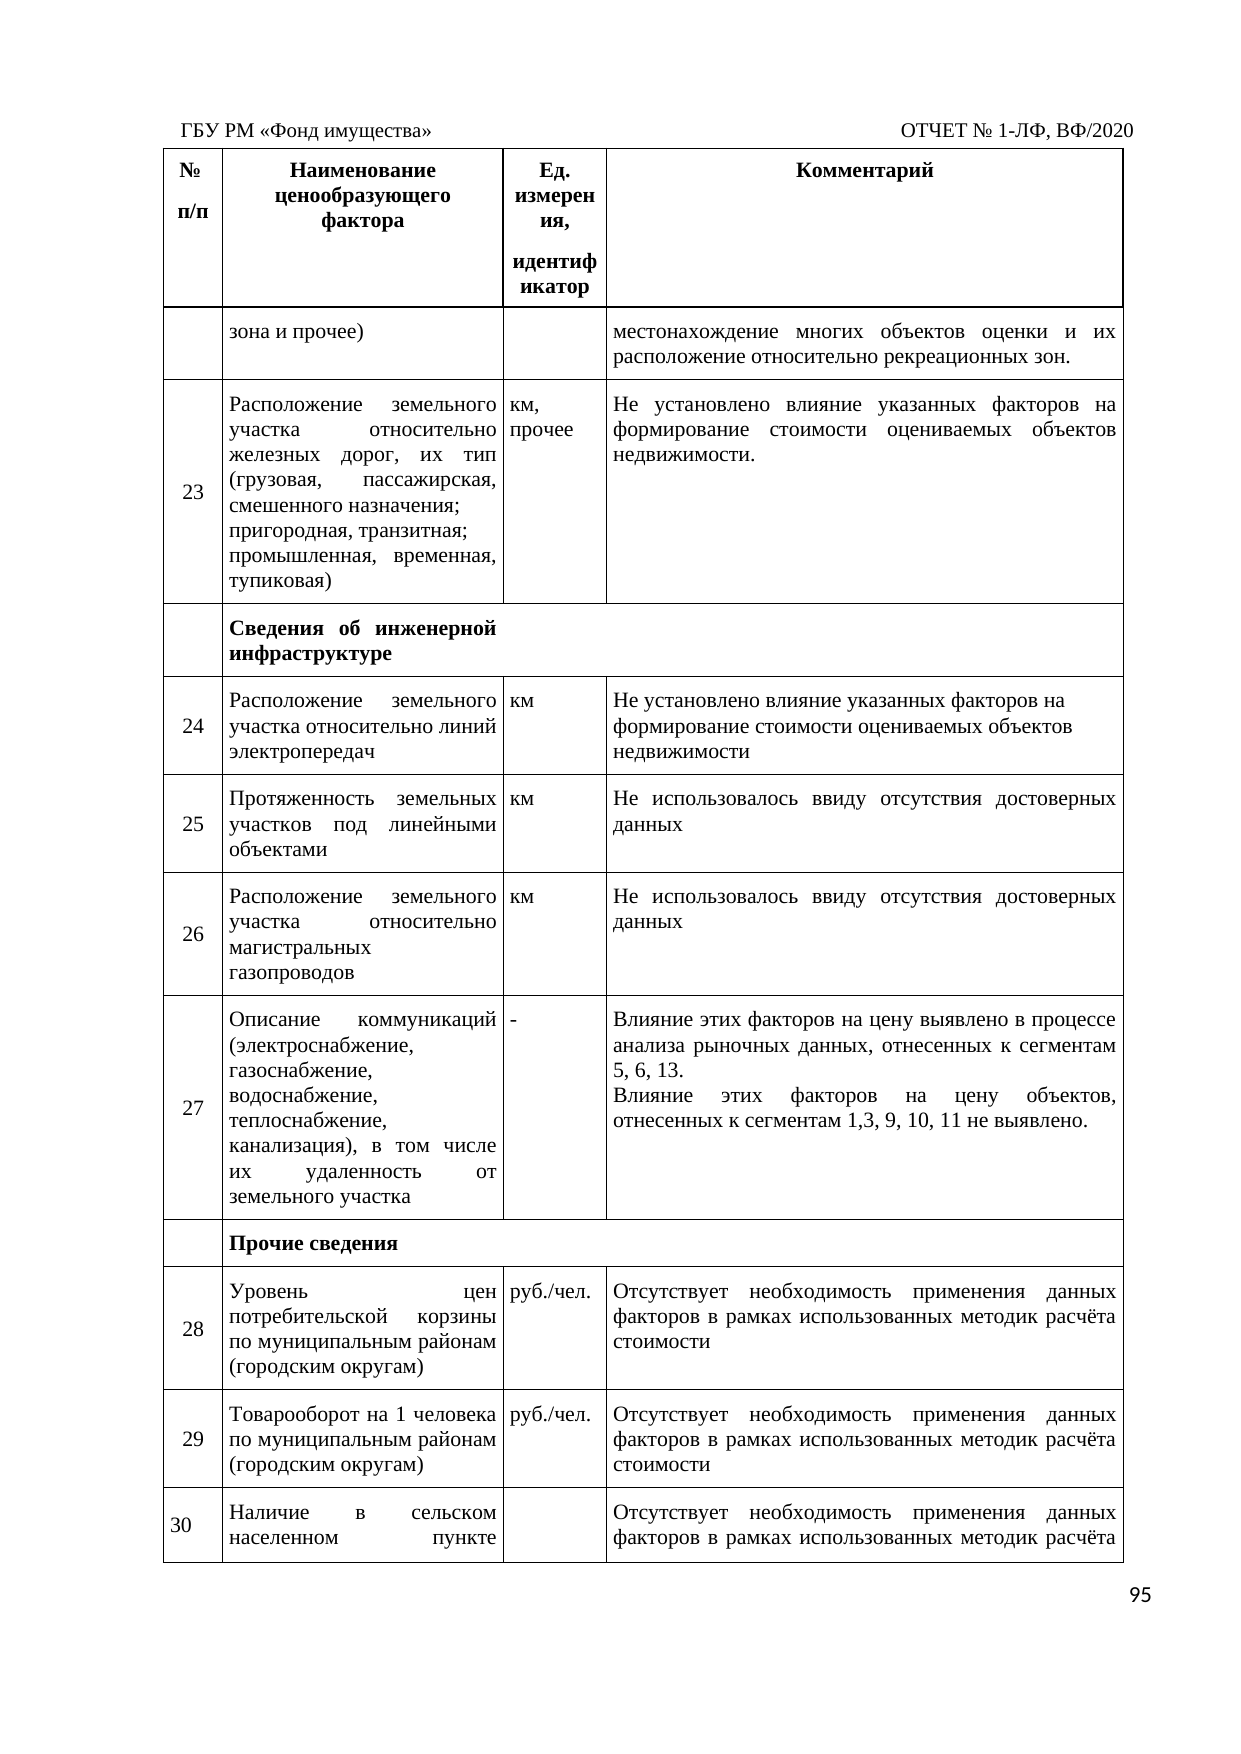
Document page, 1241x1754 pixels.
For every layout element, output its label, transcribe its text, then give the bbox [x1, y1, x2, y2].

table_cell Отсутствует необходимость применения данных факторов в рамках использованных методик расчёта [607, 1488, 1123, 1562]
table_cell - [504, 996, 606, 1219]
table_cell Не установлено влияние указанных факторов на формирование стоимости оцениваемых объектов недвижимости. [607, 380, 1123, 603]
table_cell Отсутствует необходимость применения данных факторов в рамках использованных методик расчёта стоимости [607, 1267, 1123, 1389]
table_cell руб./чел. [504, 1267, 606, 1389]
table_header Ед. измерения, идентификатор [504, 149, 606, 306]
table_cell км, прочее [504, 380, 606, 603]
table_cell [606, 604, 1123, 676]
table_cell Расположение земельного участка относительно магистральных газопроводов [223, 873, 503, 995]
table_cell [504, 308, 606, 379]
table_header Комментарий [607, 149, 1122, 306]
table_cell Расположение земельного участка относительно железных дорог, их тип (грузовая, пассажирская, смешенного назначения; пригородная, транзитная; промышленная, временная, тупиковая) [223, 380, 503, 603]
table_cell Отсутствует необходимость применения данных факторов в рамках использованных методик расчёта стоимости [607, 1390, 1123, 1487]
table_cell 24 [164, 677, 222, 774]
table_cell Не использовалось ввиду отсутствия достоверных данных [607, 775, 1123, 872]
table_cell 23 [164, 380, 222, 603]
table_cell [503, 1220, 606, 1266]
table_cell Не использовалось ввиду отсутствия достоверных данных [607, 873, 1123, 995]
table_cell Уровень цен потребительской корзины по муниципальным районам (городским округам) [223, 1267, 503, 1389]
table_cell Сведения об инженерной инфраструктуре [223, 604, 503, 676]
table_cell [164, 308, 222, 379]
table_cell [164, 604, 222, 676]
table_cell Не установлено влияние указанных факторов на формирование стоимости оцениваемых объектов недвижимости [607, 677, 1123, 774]
table_cell [503, 604, 606, 676]
table_cell Расположение земельного участка относительно линий электропередач [223, 677, 503, 774]
table_cell км [504, 775, 606, 872]
table_cell 30 [164, 1488, 222, 1562]
table_cell Описание коммуникаций (электроснабжение, газоснабжение, водоснабжение, теплоснабжение, канализация), в том числе их удаленность от земельного участка [223, 996, 503, 1219]
table_cell руб./чел. [504, 1390, 606, 1487]
table_cell [606, 1220, 1123, 1266]
table_cell Наличие в сельском населенном пункте [223, 1488, 503, 1562]
table_cell 26 [164, 873, 222, 995]
table_cell местонахождение многих объектов оценки и их расположение относительно рекреационных зон. [607, 308, 1123, 379]
table_cell км [504, 677, 606, 774]
table_cell Протяженность земельных участков под линейными объектами [223, 775, 503, 872]
table_cell [504, 1488, 606, 1562]
table_cell зона и прочее) [223, 308, 503, 379]
table_cell Влияние этих факторов на цену выявлено в процессе анализа рыночных данных, отнесенных к сегментам 5, 6, 13. Влияние этих факторов на цену объектов, отнесенных к сегментам 1,3, 9, 10, 11 не выявлено. [607, 996, 1123, 1219]
table_cell 27 [164, 996, 222, 1219]
table_cell 29 [164, 1390, 222, 1487]
table_header № п/п [164, 149, 222, 306]
table_cell км [504, 873, 606, 995]
table_header Наименование ценообразующего фактора [223, 149, 502, 306]
table_cell Прочие сведения [223, 1220, 503, 1266]
table_cell [164, 1220, 222, 1266]
table_cell 25 [164, 775, 222, 872]
table_cell Товарооборот на 1 человека по муниципальным районам (городским округам) [223, 1390, 503, 1487]
table_cell 28 [164, 1267, 222, 1389]
